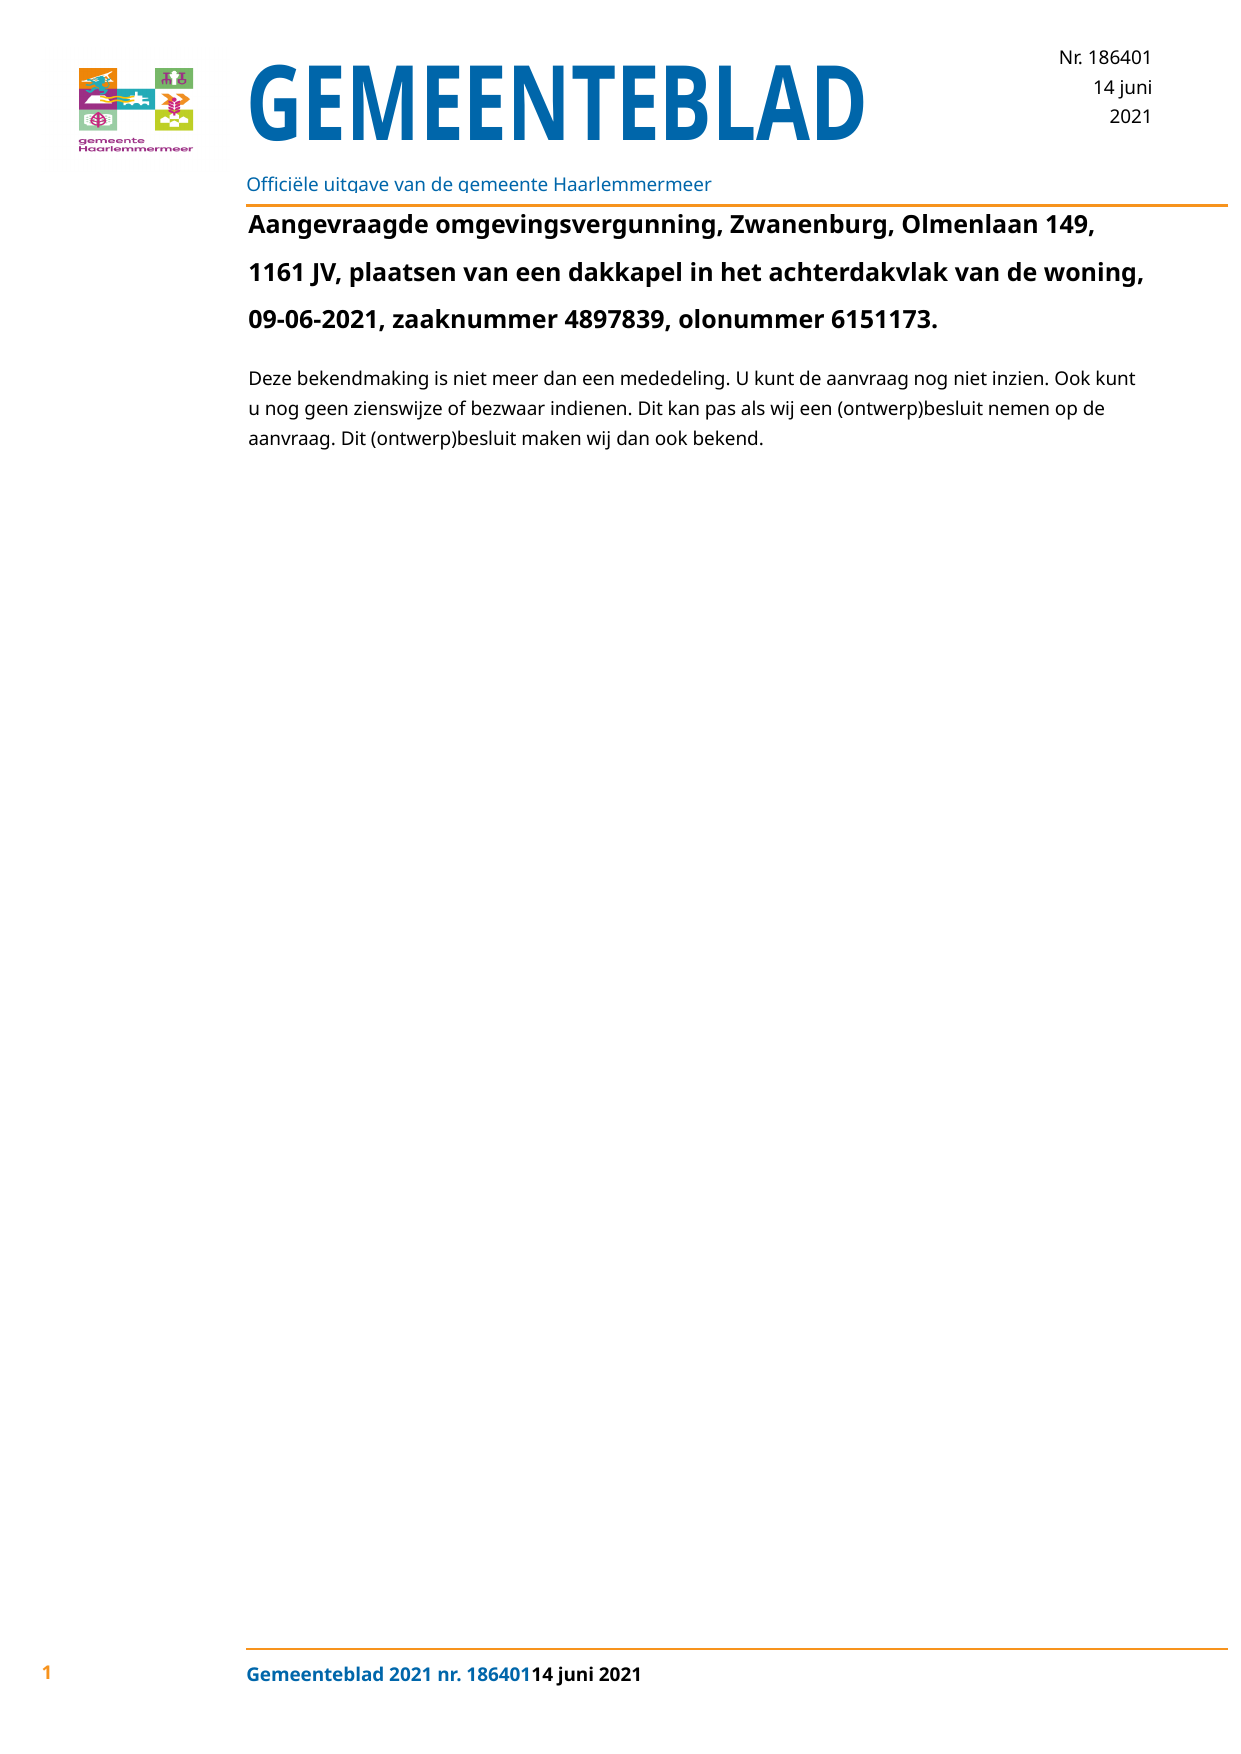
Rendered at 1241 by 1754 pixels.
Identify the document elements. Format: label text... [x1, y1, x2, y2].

text Aangevraagde omgevingsvergunning, Zwanenburg, Olmenlaan 149, 1161 JV, plaatsen van een dakkapel in het achterdakvlak van de woning, 09-06-2021, zaaknummer 4897839, olonummer 6151173. [248, 207, 1152, 336]
text Deze bekendmaking is niet meer dan een mededeling. U kunt de aanvraag nog niet inzien. Ook kunt u nog geen zienswijze of bezwaar indienen. Dit kan pas als wij een (ontwerp)besluit nemen op de aanvraag. Dit (ontwerp)besluit maken wij dan ook bekend. [248, 366, 1152, 450]
picture [41, 47, 231, 172]
